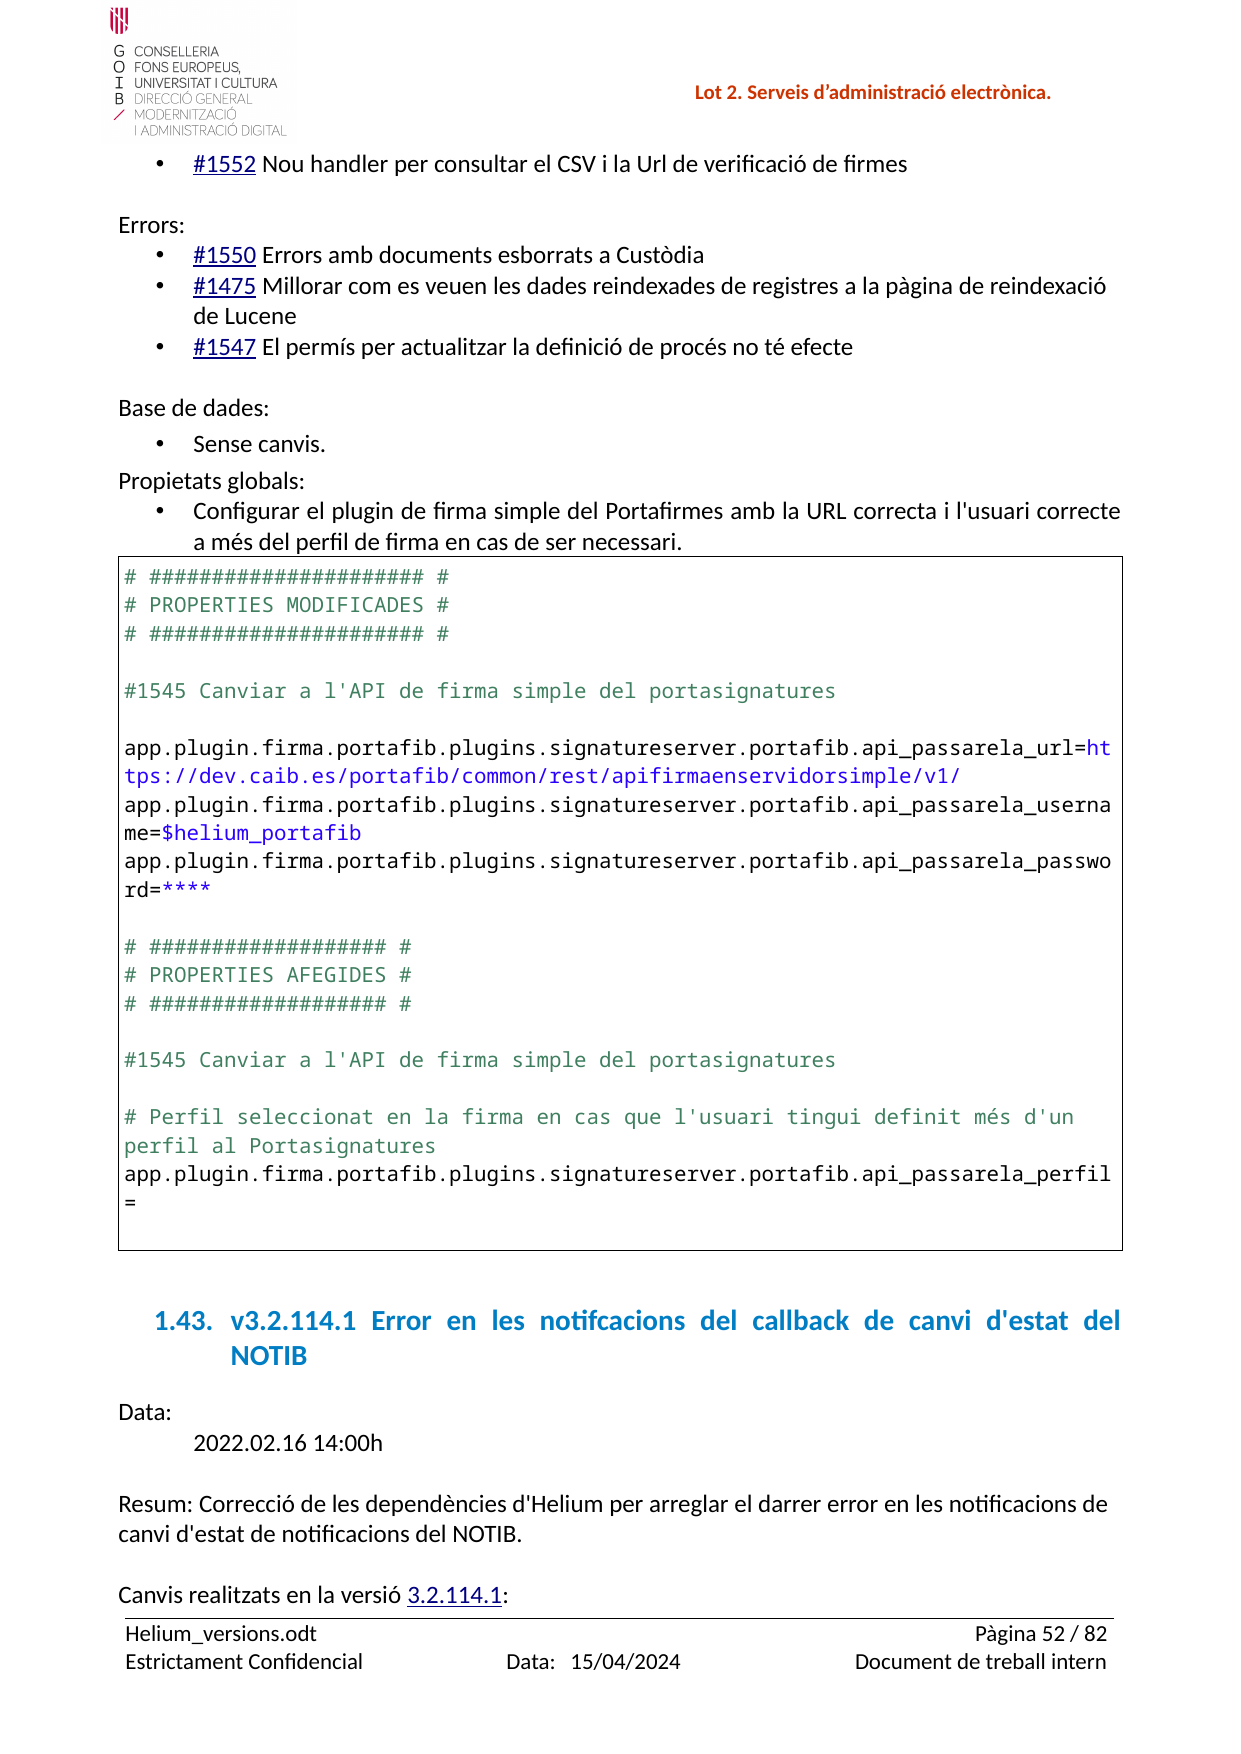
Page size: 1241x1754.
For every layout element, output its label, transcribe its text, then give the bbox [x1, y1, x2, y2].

text Data: [118, 1397, 1122, 1427]
list #1547 El permís per actualitzar la definició de procés no té efecte [156, 331, 1122, 361]
table_header # ###################### # # PROPERTIES MODIFICADES # # ###################### # #1545 Canviar a l'API de firma simple del portasignatures app.plugin.firma.portafib.plugins.signatureserver.portafib.api_passarela_url=https://dev.caib.es/portafib/common/rest/apifirmaenservidorsimple/v1/ app.plugin.firma.portafib.plugins.signatureserver.portafib.api_passarela_username=$helium_portafib app.plugin.firma.portafib.plugins.signatureserver.portafib.api_passarela_password=**** # ################### # # PROPERTIES AFEGIDES # # ################### # #1545 Canviar a l'API de firma simple del portasignatures # Perfil seleccionat en la firma en cas que l'usuari tingui definit més d'un perfil al Portasignatures app.plugin.firma.portafib.plugins.signatureserver.portafib.api_passarela_perfil= [119, 557, 1122, 1250]
text 2022.02.16 14:00h [118, 1427, 1122, 1458]
list #1550 Errors amb documents esborrats a Custòdia [156, 239, 1122, 270]
list Sense canvis. [156, 428, 1122, 459]
text Errors: [118, 209, 1122, 239]
subtitle v3.2.114.1 Error en les notifcacions del callback de canvi d'estat del NOTIB [153, 1302, 1122, 1373]
picture [100, 0, 297, 144]
text Propietats globals: [118, 465, 1122, 495]
text Base de dades: [118, 392, 1122, 422]
list #1552 Nou handler per consultar el CSV i la Url de verificació de firmes [156, 148, 1122, 178]
list #1475 Millorar com es veuen les dades reindexades de registres a la pàgina de reindexació de Lucene [156, 270, 1122, 331]
text Canvis realitzats en la versió 3.2.114.1: [118, 1580, 1122, 1610]
text Resum: Correcció de les dependències d'Helium per arreglar el darrer error en les notificacions de canvi d'estat de notificacions del NOTIB. [118, 1488, 1122, 1549]
list Configurar el plugin de firma simple del Portafirmes amb la URL correcta i l'usuari correcte a més del perfil de firma en cas de ser necessari. [156, 495, 1122, 556]
